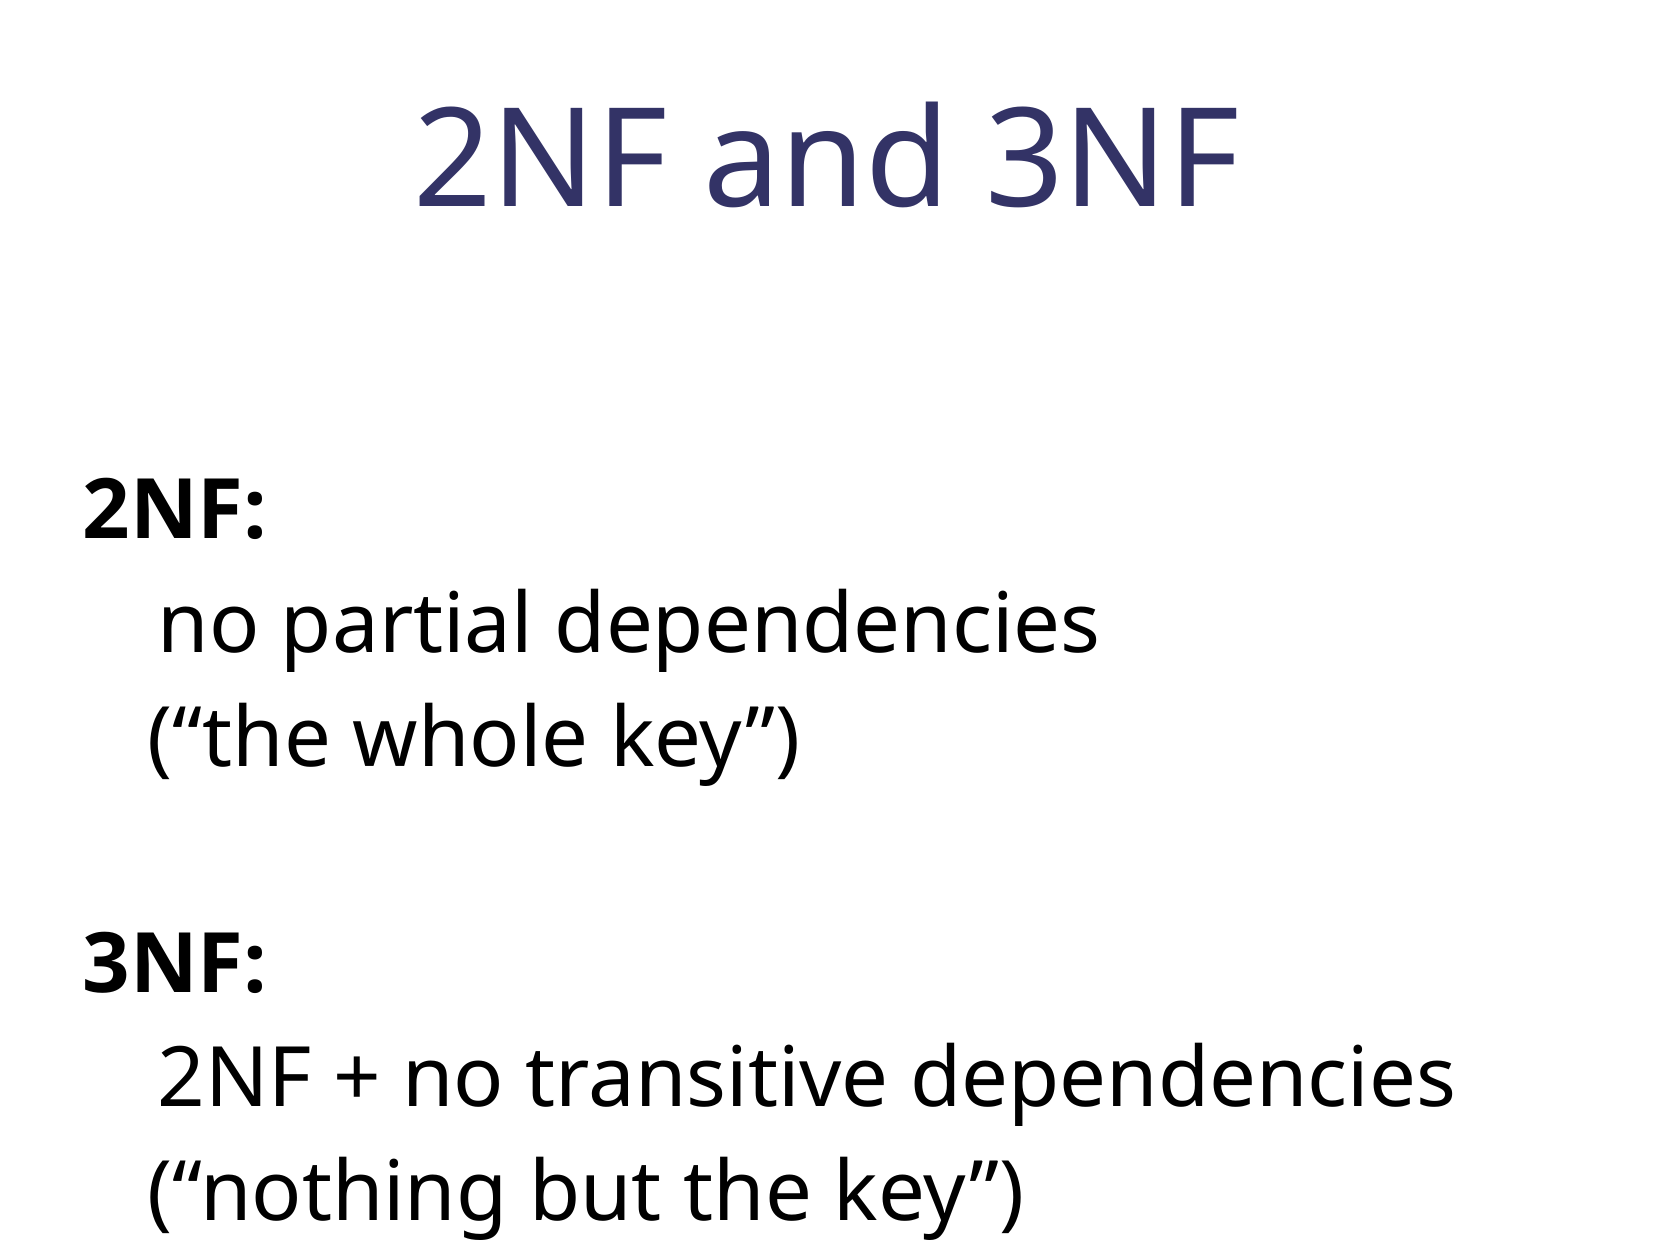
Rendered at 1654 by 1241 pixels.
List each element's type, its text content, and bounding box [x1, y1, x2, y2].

subtitle 2NF: no partial dependencies (“the whole key”) 3NF: 2NF + no transitive dependencies (“nothing but the key”) [82, 450, 1571, 1160]
title 2NF and 3NF [82, 56, 1571, 250]
